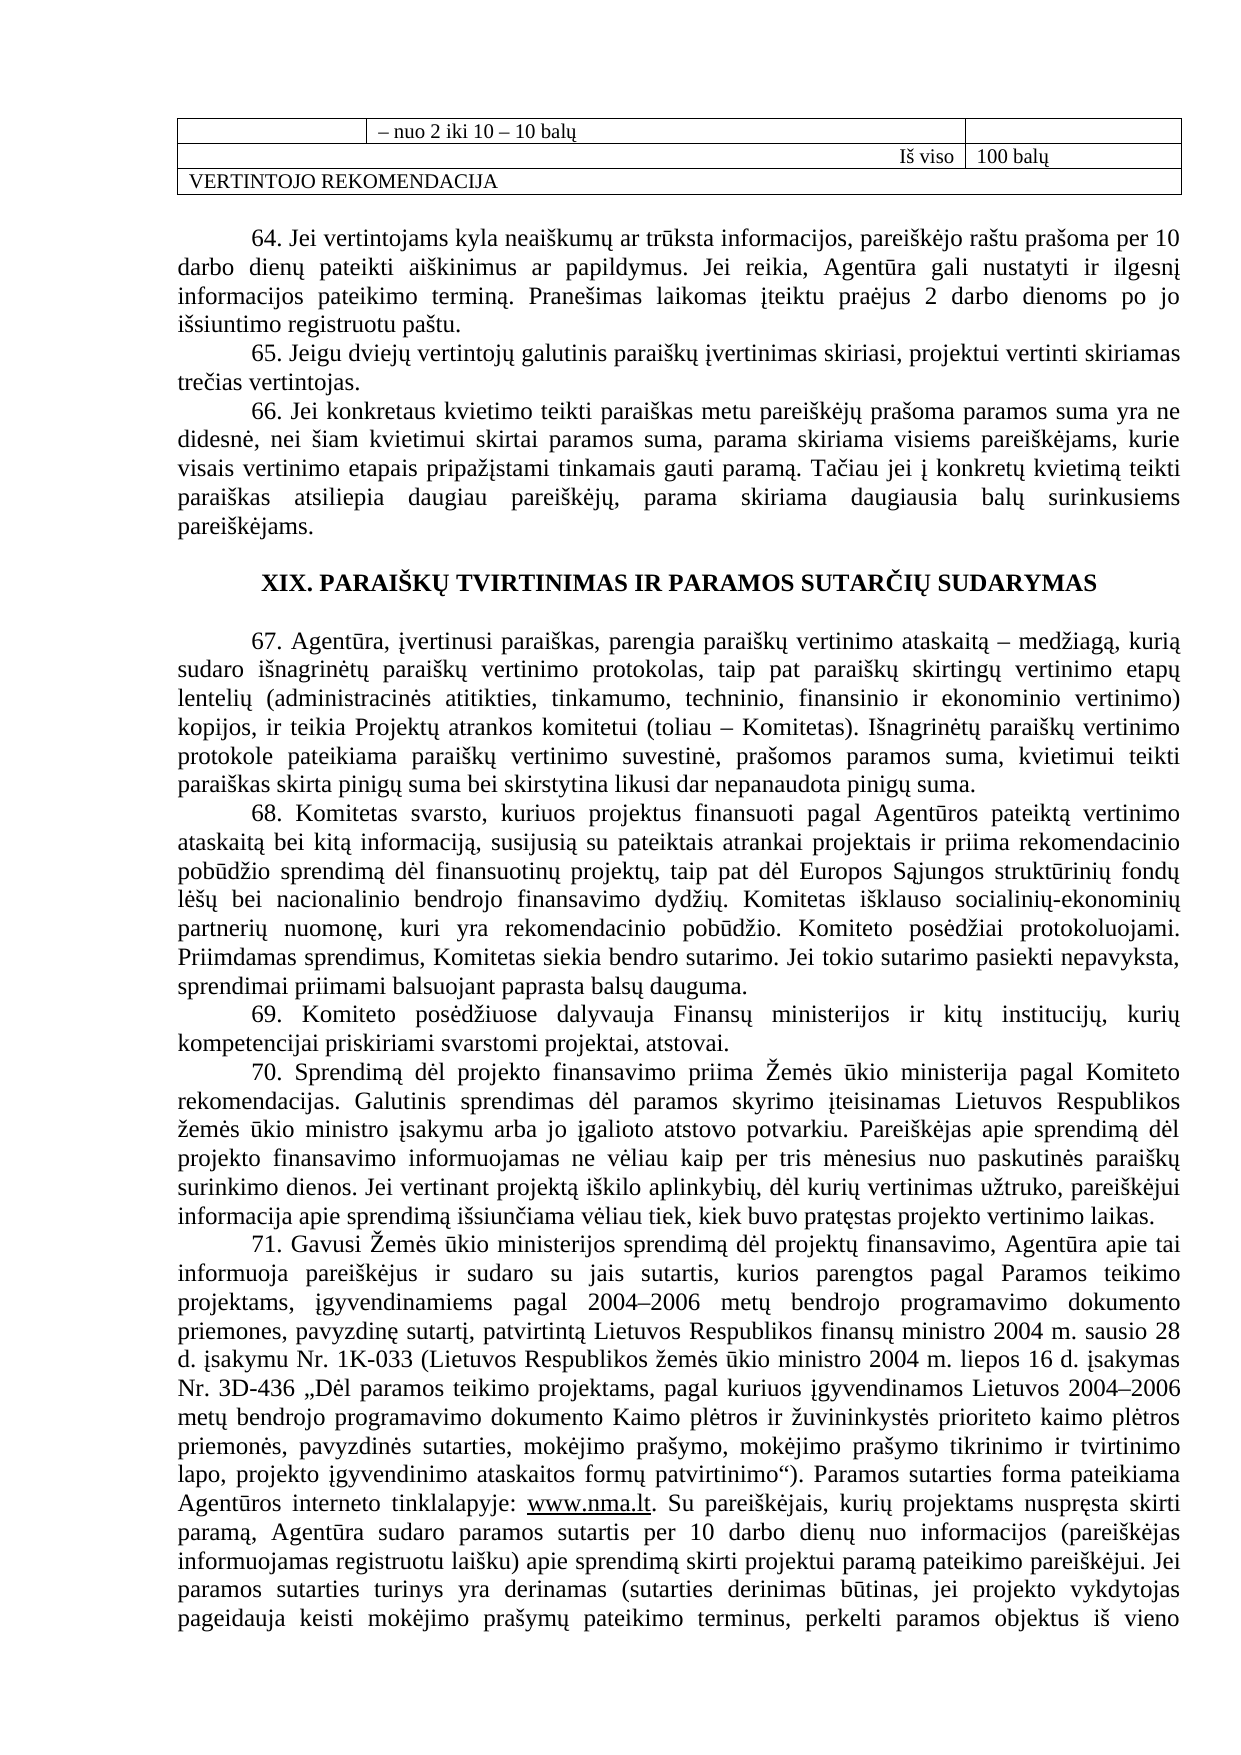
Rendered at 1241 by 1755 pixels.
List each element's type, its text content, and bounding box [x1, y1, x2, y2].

text 67. Agentūra, įvertinusi paraiškas, parengia paraiškų vertinimo ataskaitą – medžiagą, kurią sudaro išnagrinėtų paraiškų vertinimo protokolas, taip pat paraiškų skirtingų vertinimo etapų lentelių (administracinės atitikties, tinkamumo, techninio, finansinio ir ekonominio vertinimo) kopijos, ir teikia Projektų atrankos komitetui (toliau – Komitetas). Išnagrinėtų paraiškų vertinimo protokole pateikiama paraiškų vertinimo suvestinė, prašomos paramos suma, kvietimui teikti paraiškas skirta pinigų suma bei skirstytina likusi dar nepanaudota pinigų suma. [177, 626, 1181, 798]
table_cell – nuo 2 iki 10 – 10 balų [367, 119, 965, 143]
text 69. Komiteto posėdžiuose dalyvauja Finansų ministerijos ir kitų institucijų, kurių kompetencijai priskiriami svarstomi projektai, atstovai. [177, 999, 1181, 1057]
table_cell VERTINTOJO REKOMENDACIJA [178, 169, 1181, 193]
table_cell 100 balų [966, 144, 1181, 168]
text 68. Komitetas svarsto, kuriuos projektus finansuoti pagal Agentūros pateiktą vertinimo ataskaitą bei kitą informaciją, susijusią su pateiktais atrankai projektais ir priima rekomendacinio pobūdžio sprendimą dėl finansuotinų projektų, taip pat dėl Europos Sąjungos struktūrinių fondų lėšų bei nacionalinio bendrojo finansavimo dydžių. Komitetas išklauso socialinių-ekonominių partnerių nuomonę, kuri yra rekomendacinio pobūdžio. Komiteto posėdžiai protokoluojami. Priimdamas sprendimus, Komitetas siekia bendro sutarimo. Jei tokio sutarimo pasiekti nepavyksta, sprendimai priimami balsuojant paprasta balsų dauguma. [177, 798, 1181, 999]
text 66. Jei konkretaus kvietimo teikti paraiškas metu pareiškėjų prašoma paramos suma yra ne didesnė, nei šiam kvietimui skirtai paramos suma, parama skiriama visiems pareiškėjams, kurie visais vertinimo etapais pripažįstami tinkamais gauti paramą. Tačiau jei į konkretų kvietimą teikti paraiškas atsiliepia daugiau pareiškėjų, parama skiriama daugiausia balų surinkusiems pareiškėjams. [177, 396, 1181, 539]
table_cell [966, 119, 1181, 143]
text 70. Sprendimą dėl projekto finansavimo priima Žemės ūkio ministerija pagal Komiteto rekomendacijas. Galutinis sprendimas dėl paramos skyrimo įteisinamas Lietuvos Respublikos žemės ūkio ministro įsakymu arba jo įgalioto atstovo potvarkiu. Pareiškėjas apie sprendimą dėl projekto finansavimo informuojamas ne vėliau kaip per tris mėnesius nuo paskutinės paraiškų surinkimo dienos. Jei vertinant projektą iškilo aplinkybių, dėl kurių vertinimas užtruko, pareiškėjui informacija apie sprendimą išsiunčiama vėliau tiek, kiek buvo pratęstas projekto vertinimo laikas. [177, 1057, 1181, 1229]
text 65. Jeigu dviejų vertintojų galutinis paraiškų įvertinimas skiriasi, projektui vertinti skiriamas trečias vertintojas. [177, 338, 1181, 396]
table_cell Iš viso [178, 144, 965, 168]
text 64. Jei vertintojams kyla neaiškumų ar trūksta informacijos, pareiškėjo raštu prašoma per 10 darbo dienų pateikti aiškinimus ar papildymus. Jei reikia, Agentūra gali nustatyti ir ilgesnį informacijos pateikimo terminą. Pranešimas laikomas įteiktu praėjus 2 darbo dienoms po jo išsiuntimo registruotu paštu. [177, 223, 1181, 338]
table_cell [178, 119, 366, 143]
text 71. Gavusi Žemės ūkio ministerijos sprendimą dėl projektų finansavimo, Agentūra apie tai informuoja pareiškėjus ir sudaro su jais sutartis, kurios parengtos pagal Paramos teikimo projektams, įgyvendinamiems pagal 2004–2006 metų bendrojo programavimo dokumento priemones, pavyzdinę sutartį, patvirtintą Lietuvos Respublikos finansų ministro 2004 m. sausio 28 d. įsakymu Nr. 1K-033 (Lietuvos Respublikos žemės ūkio ministro 2004 m. liepos 16 d. įsakymas Nr. 3D-436 „Dėl paramos teikimo projektams, pagal kuriuos įgyvendinamos Lietuvos 2004–2006 metų bendrojo programavimo dokumento Kaimo plėtros ir žuvininkystės prioriteto kaimo plėtros priemonės, pavyzdinės sutarties, mokėjimo prašymo, mokėjimo prašymo tikrinimo ir tvirtinimo lapo, projekto įgyvendinimo ataskaitos formų patvirtinimo“). Paramos sutarties forma pateikiama Agentūros interneto tinklalapyje: www.nma.lt. Su pareiškėjais, kurių projektams nuspręsta skirti paramą, Agentūra sudaro paramos sutartis per 10 darbo dienų nuo informacijos (pareiškėjas informuojamas registruotu laišku) apie sprendimą skirti projektui paramą pateikimo pareiškėjui. Jei paramos sutarties turinys yra derinamas (sutarties derinimas būtinas, jei projekto vykdytojas pageidauja keisti mokėjimo prašymų pateikimo terminus, perkelti paramos objektus iš vieno [177, 1229, 1181, 1632]
text XIX. PARAIŠKŲ TVIRTINIMAS IR PARAMOS SUTARČIŲ SUDARYMAS [177, 568, 1181, 597]
